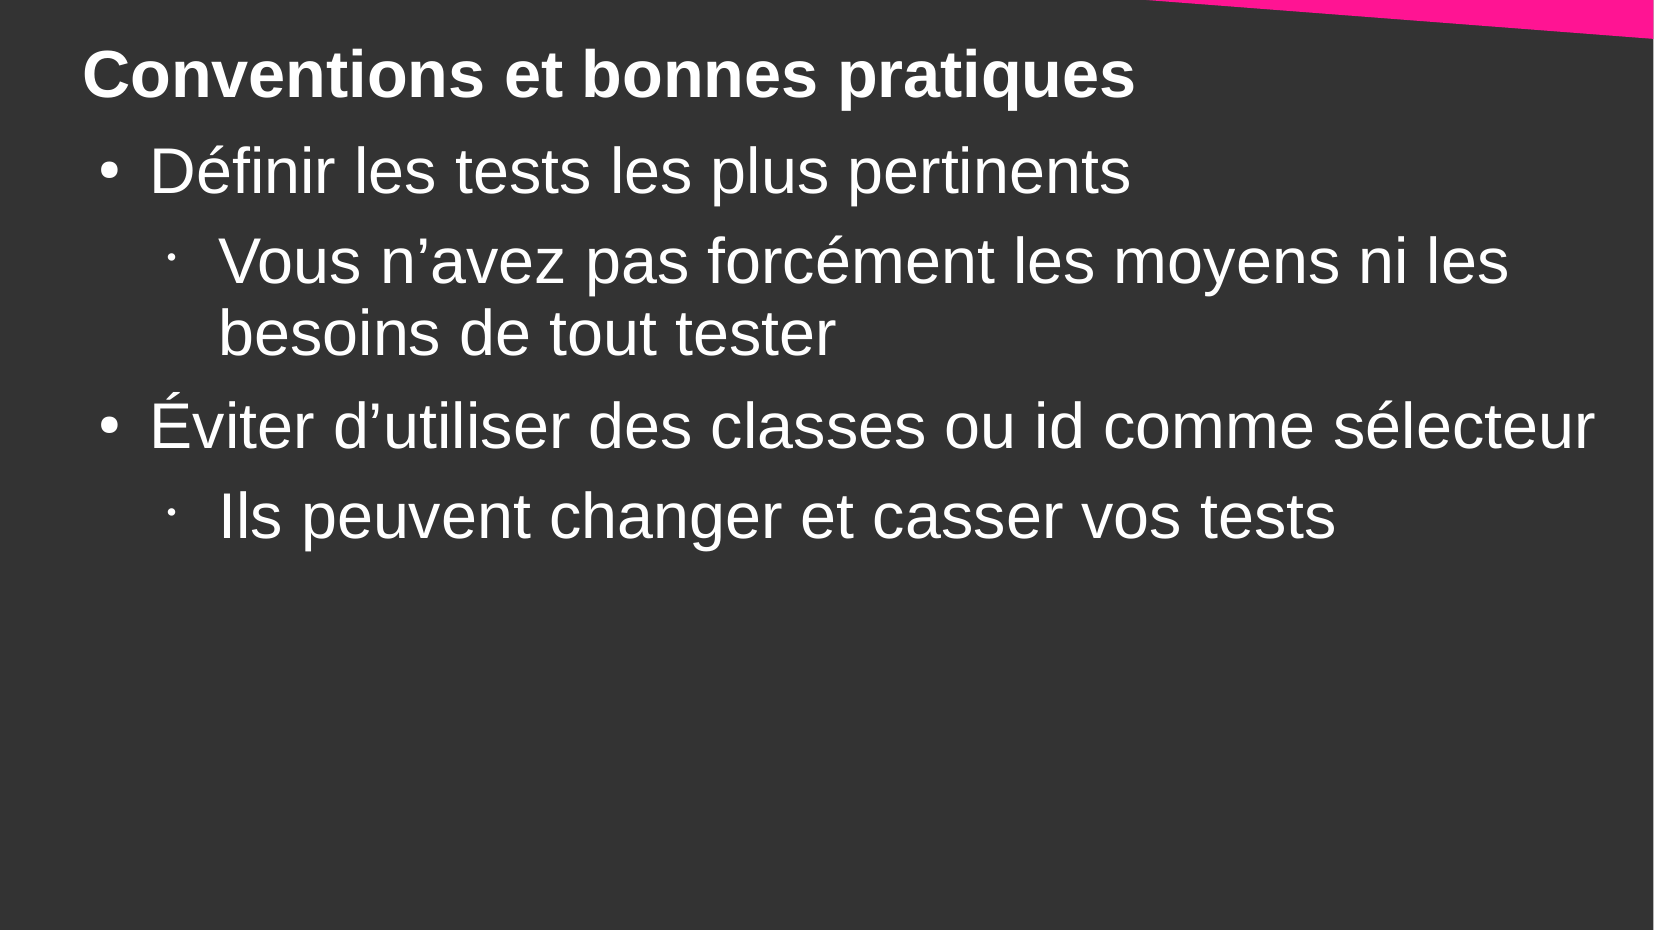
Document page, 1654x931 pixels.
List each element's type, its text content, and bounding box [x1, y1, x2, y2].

list Définir les tests les plus pertinents Vous n’avez pas forcément les moyens ni les besoins de tout tester Éviter d’utiliser des classes ou id comme sélecteur Ils peuvent changer et casser vos tests [80, 135, 1620, 621]
title Conventions et bonnes pratiques [82, 37, 1571, 112]
text_box [1146, 0, 1654, 39]
